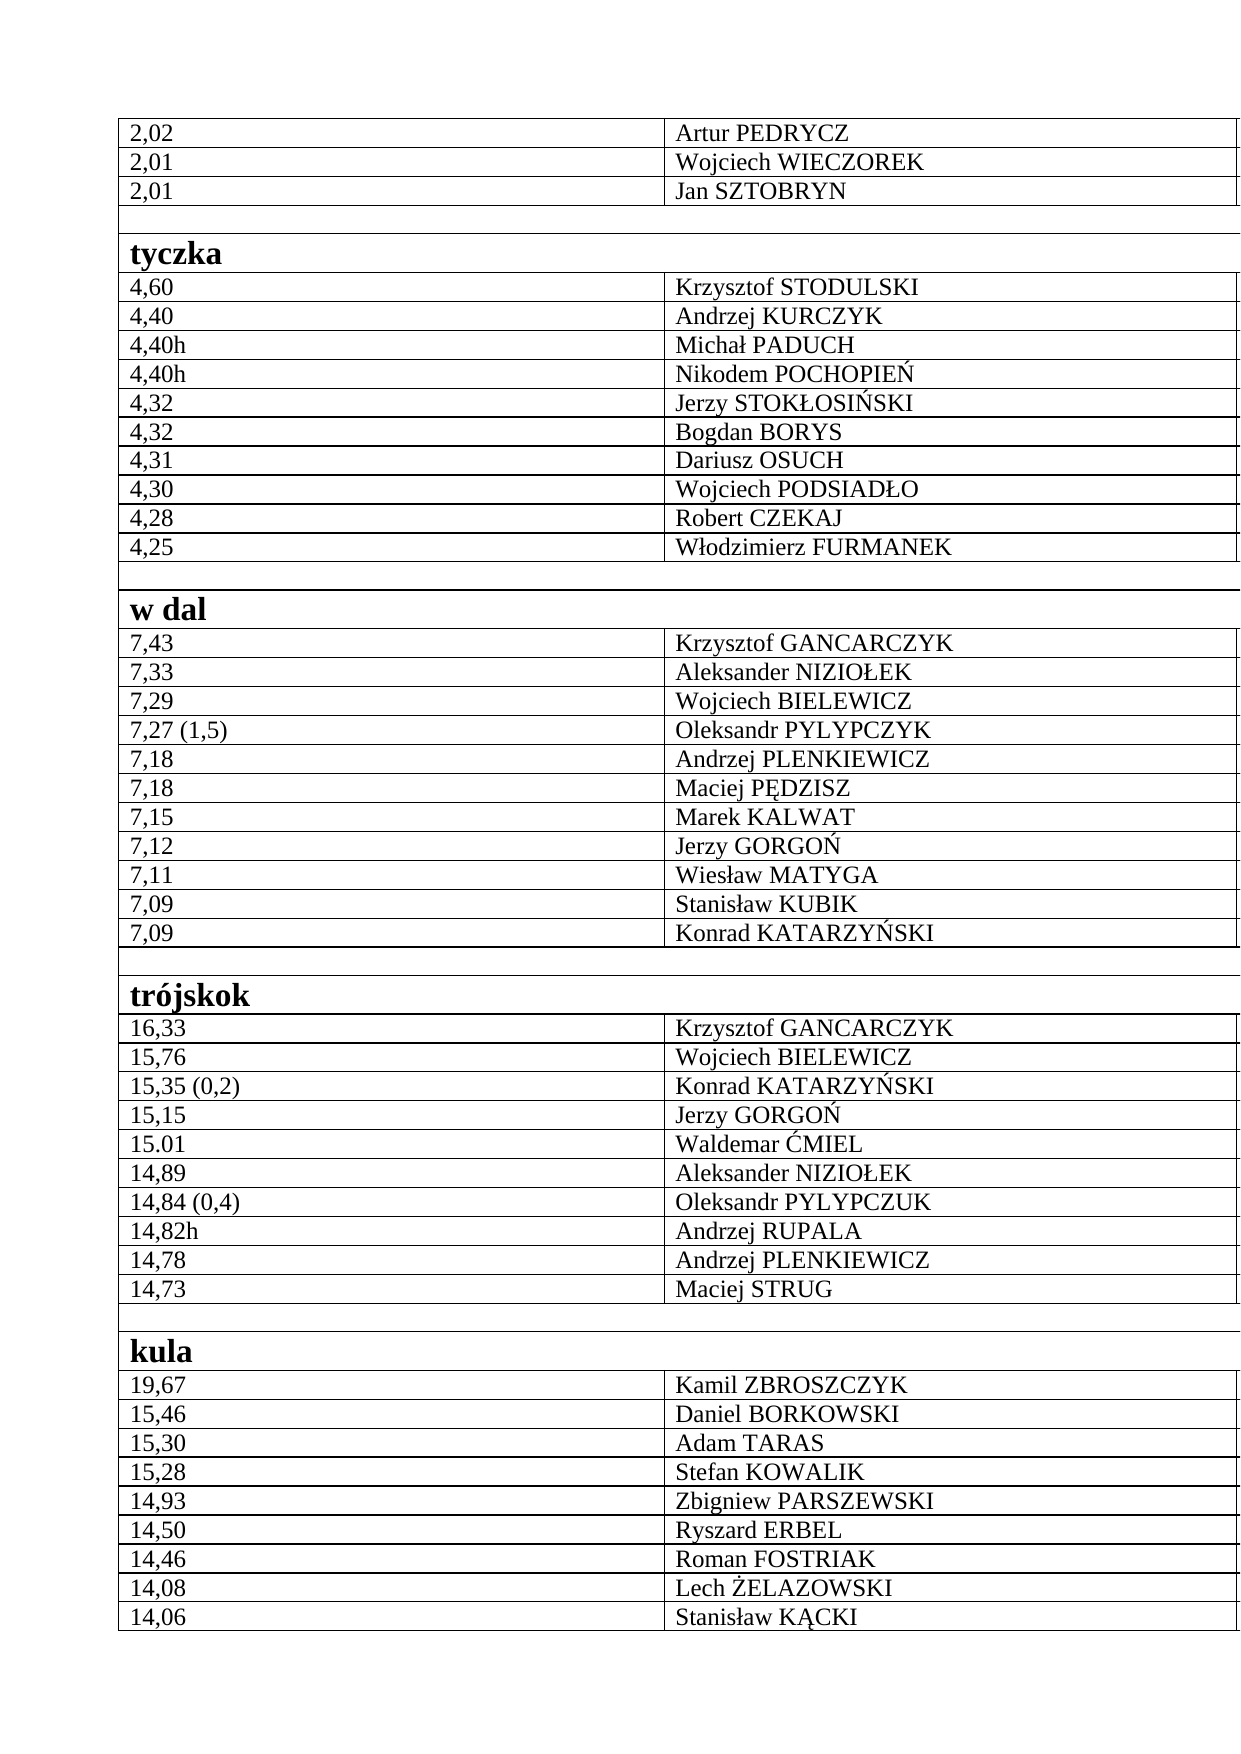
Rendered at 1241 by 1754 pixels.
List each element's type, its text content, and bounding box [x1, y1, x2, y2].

table_cell 7,15 [119, 803, 664, 831]
table_cell 7,09 [119, 890, 664, 918]
table_cell 15,28 [119, 1458, 664, 1485]
table_cell 2,02 [119, 119, 664, 147]
table_cell 16,33 [119, 1015, 664, 1042]
table_cell Wojciech PODSIADŁO [665, 476, 1236, 503]
table_cell Roman FOSTRIAK [665, 1545, 1236, 1572]
table_cell 4,25 [119, 534, 664, 561]
table_cell 4,32 [119, 389, 664, 416]
table_cell Dariusz OSUCH [665, 447, 1236, 474]
table_cell [119, 948, 1240, 975]
table_cell Andrzej KURCZYK [665, 302, 1236, 330]
table_cell 7,27 (1,5) [119, 716, 664, 744]
table_cell Bogdan BORYS [665, 418, 1236, 445]
table_cell 4,60 [119, 273, 664, 301]
table_cell Oleksandr PYLYPCZYK [665, 716, 1236, 744]
table_cell 15,46 [119, 1400, 664, 1428]
table_cell Waldemar ĆMIEL [665, 1130, 1236, 1158]
table_cell 14,06 [119, 1602, 664, 1630]
table_cell 14,84 (0,4) [119, 1188, 664, 1216]
table_cell 15,30 [119, 1429, 664, 1456]
table_cell Artur PEDRYCZ [665, 119, 1236, 147]
table_cell Włodzimierz FURMANEK [665, 534, 1236, 561]
table_cell [119, 562, 1240, 589]
table_cell 14,89 [119, 1159, 664, 1187]
table_cell tyczka [119, 234, 1240, 272]
table_cell 4,28 [119, 505, 664, 532]
table_cell 15.01 [119, 1130, 664, 1158]
table_cell 7,29 [119, 687, 664, 715]
table_cell Oleksandr PYLYPCZUK [665, 1188, 1236, 1216]
table_cell w dal [119, 591, 1240, 628]
table_cell Marek KALWAT [665, 803, 1236, 831]
table_cell Kamil ZBROSZCZYK [665, 1371, 1236, 1399]
table_cell Jerzy GORGOŃ [665, 1101, 1236, 1129]
table_cell 15,15 [119, 1101, 664, 1129]
table_cell Jerzy STOKŁOSIŃSKI [665, 389, 1236, 416]
table_cell 4,40h [119, 360, 664, 388]
table_cell 7,18 [119, 745, 664, 773]
table_cell trójskok [119, 976, 1240, 1013]
table_cell 14,82h [119, 1217, 664, 1245]
table_cell 4,32 [119, 418, 664, 445]
table_cell Stefan KOWALIK [665, 1458, 1236, 1485]
table_cell 14,78 [119, 1246, 664, 1274]
table_cell 19,67 [119, 1371, 664, 1399]
table_cell Stanisław KUBIK [665, 890, 1236, 918]
table_cell 14,50 [119, 1516, 664, 1543]
table_cell Robert CZEKAJ [665, 505, 1236, 532]
table_cell Daniel BORKOWSKI [665, 1400, 1236, 1428]
table_cell 4,40h [119, 331, 664, 359]
table_cell 2,01 [119, 177, 664, 205]
table_cell 14,08 [119, 1574, 664, 1601]
table_cell Wojciech BIELEWICZ [665, 1044, 1236, 1071]
table_cell 15,35 (0,2) [119, 1072, 664, 1100]
table_cell Aleksander NIZIOŁEK [665, 658, 1236, 686]
table_cell Andrzej PLENKIEWICZ [665, 745, 1236, 773]
table_cell Konrad KATARZYŃSKI [665, 1072, 1236, 1100]
table_cell Nikodem POCHOPIEŃ [665, 360, 1236, 388]
table_cell Ryszard ERBEL [665, 1516, 1236, 1543]
table_cell kula [119, 1332, 1240, 1370]
table_cell 14,93 [119, 1487, 664, 1514]
table_cell Wojciech BIELEWICZ [665, 687, 1236, 715]
table_cell 15,76 [119, 1044, 664, 1071]
table_cell Wiesław MATYGA [665, 861, 1236, 889]
table_cell 4,40 [119, 302, 664, 330]
table_cell 7,43 [119, 629, 664, 657]
table_cell 7,12 [119, 832, 664, 860]
table_cell Maciej STRUG [665, 1275, 1236, 1303]
table_cell 14,46 [119, 1545, 664, 1572]
table_cell Zbigniew PARSZEWSKI [665, 1487, 1236, 1514]
table_cell 7,33 [119, 658, 664, 686]
table_cell 7,09 [119, 919, 664, 946]
table_cell 7,11 [119, 861, 664, 889]
table_cell Lech ŻELAZOWSKI [665, 1574, 1236, 1601]
table_cell [119, 1304, 1240, 1331]
table_cell Konrad KATARZYŃSKI [665, 919, 1236, 946]
table_cell 7,18 [119, 774, 664, 802]
table_cell Maciej PĘDZISZ [665, 774, 1236, 802]
table_cell Jan SZTOBRYN [665, 177, 1236, 205]
table_cell 4,31 [119, 447, 664, 474]
table_cell Michał PADUCH [665, 331, 1236, 359]
table_cell Krzysztof GANCARCZYK [665, 1015, 1236, 1042]
table_cell 14,73 [119, 1275, 664, 1303]
table_cell Krzysztof GANCARCZYK [665, 629, 1236, 657]
table_cell Aleksander NIZIOŁEK [665, 1159, 1236, 1187]
table_cell Andrzej PLENKIEWICZ [665, 1246, 1236, 1274]
table_cell Jerzy GORGOŃ [665, 832, 1236, 860]
table_cell Krzysztof STODULSKI [665, 273, 1236, 301]
table_cell 2,01 [119, 148, 664, 176]
table_cell 4,30 [119, 476, 664, 503]
table_cell Stanisław KĄCKI [665, 1602, 1236, 1630]
table_cell Andrzej RUPALA [665, 1217, 1236, 1245]
table_cell Wojciech WIECZOREK [665, 148, 1236, 176]
table_cell [119, 206, 1240, 233]
table_cell Adam TARAS [665, 1429, 1236, 1456]
